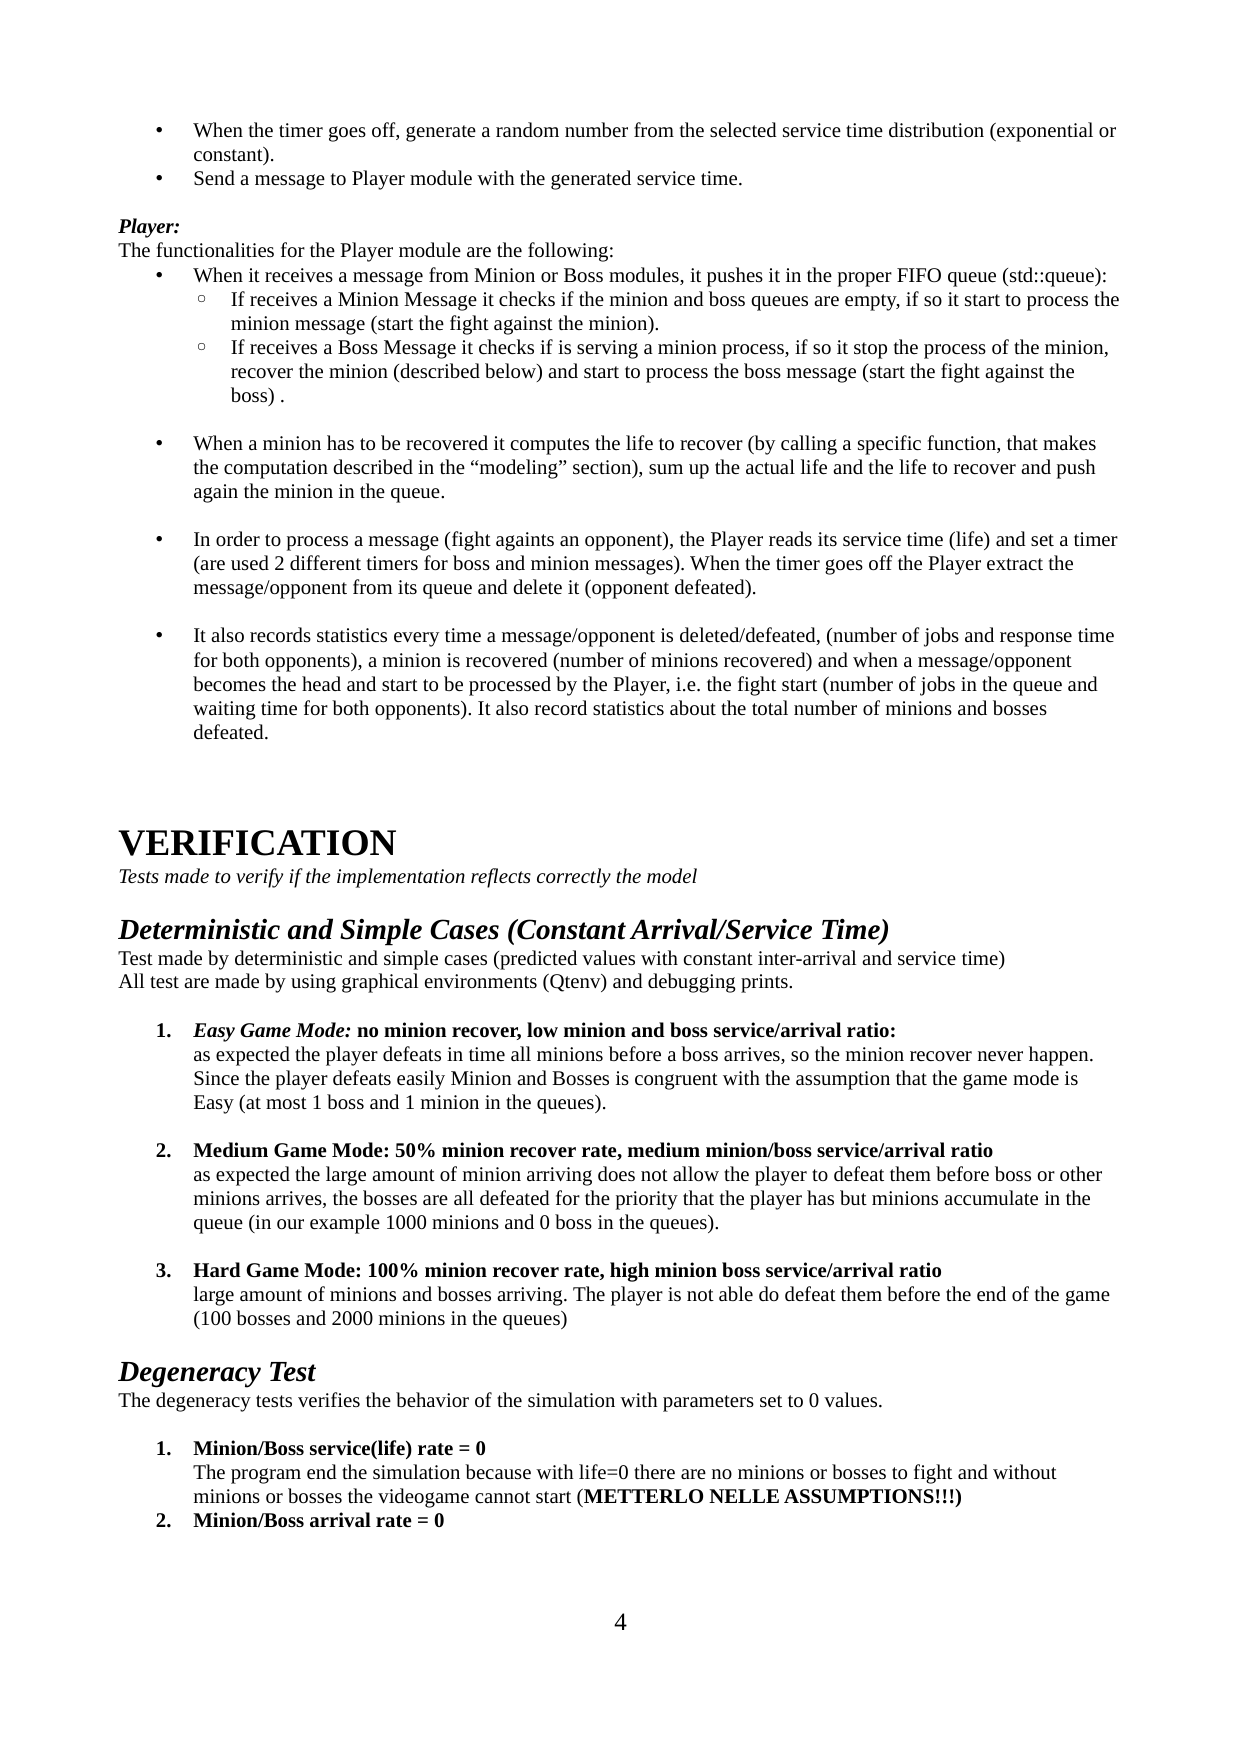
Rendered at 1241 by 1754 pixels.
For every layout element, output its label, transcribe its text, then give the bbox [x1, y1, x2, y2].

text All test are made by using graphical environments (Qtenv) and debugging prints. [118, 969, 1122, 993]
list If receives a Boss Message it checks if is serving a minion process, if so it stop the process of the minion, recover the minion (described below) and start to process the boss message (start the fight against the boss) . [193, 335, 1122, 407]
list Minion/Boss service(life) rate = 0 [156, 1436, 1122, 1460]
text The degeneracy tests verifies the behavior of the simulation with parameters set to 0 values. [118, 1388, 1122, 1412]
list Since the player defeats easily Minion and Bosses is congruent with the assumption that the game mode is Easy (at most 1 boss and 1 minion in the queues). [156, 1066, 1122, 1114]
list When the timer goes off, generate a random number from the selected service time distribution (exponential or constant). [156, 118, 1122, 166]
list as expected the player defeats in time all minions before a boss arrives, so the minion recover never happen. [156, 1042, 1122, 1066]
list Medium Game Mode: 50% minion recover rate, medium minion/boss service/arrival ratio [156, 1138, 1122, 1162]
list If receives a Minion Message it checks if the minion and boss queues are empty, if so it start to process the minion message (start the fight against the minion). [193, 287, 1122, 335]
list In order to process a message (fight againts an opponent), the Player reads its service time (life) and set a timer (are used 2 different timers for boss and minion messages). When the timer goes off the Player extract the message/opponent from its queue and delete it (opponent defeated). [156, 527, 1122, 599]
list Send a message to Player module with the generated service time. [156, 166, 1122, 190]
list Minion/Boss arrival rate = 0 [156, 1508, 1122, 1532]
list It also records statistics every time a message/opponent is deleted/defeated, (number of jobs and response time for both opponents), a minion is recovered (number of minions recovered) and when a message/opponent becomes the head and start to be processed by the Player, i.e. the fight start (number of jobs in the queue and waiting time for both opponents). It also record statistics about the total number of minions and bosses defeated. [156, 623, 1122, 744]
text Player: [118, 214, 1122, 238]
list The program end the simulation because with life=0 there are no minions or bosses to fight and without minions or bosses the videogame cannot start (METTERLO NELLE ASSUMPTIONS!!!) [156, 1460, 1122, 1508]
text Degeneracy Test [118, 1354, 1122, 1388]
text Deterministic and Simple Cases (Constant Arrival/Service Time) [118, 912, 1122, 945]
list Hard Game Mode: 100% minion recover rate, high minion boss service/arrival ratio [156, 1258, 1122, 1282]
list large amount of minions and bosses arriving. The player is not able do defeat them before the end of the game [156, 1282, 1122, 1306]
text Test made by deterministic and simple cases (predicted values with constant inter-arrival and service time) [118, 945, 1122, 969]
list as expected the large amount of minion arriving does not allow the player to defeat them before boss or other minions arrives, the bosses are all defeated for the priority that the player has but minions accumulate in the queue (in our example 1000 minions and 0 boss in the queues). [156, 1162, 1122, 1234]
text Tests made to verify if the implementation reflects correctly the model [118, 864, 1122, 888]
text VERIFICATION [118, 821, 1122, 864]
text The functionalities for the Player module are the following: [118, 238, 1122, 262]
list When it receives a message from Minion or Boss modules, it pushes it in the proper FIFO queue (std::queue): [156, 262, 1122, 287]
list Easy Game Mode: no minion recover, low minion and boss service/arrival ratio: [156, 1018, 1122, 1042]
list (100 bosses and 2000 minions in the queues) [156, 1306, 1122, 1330]
list When a minion has to be recovered it computes the life to recover (by calling a specific function, that makes the computation described in the “modeling” section), sum up the actual life and the life to recover and push again the minion in the queue. [156, 431, 1122, 503]
